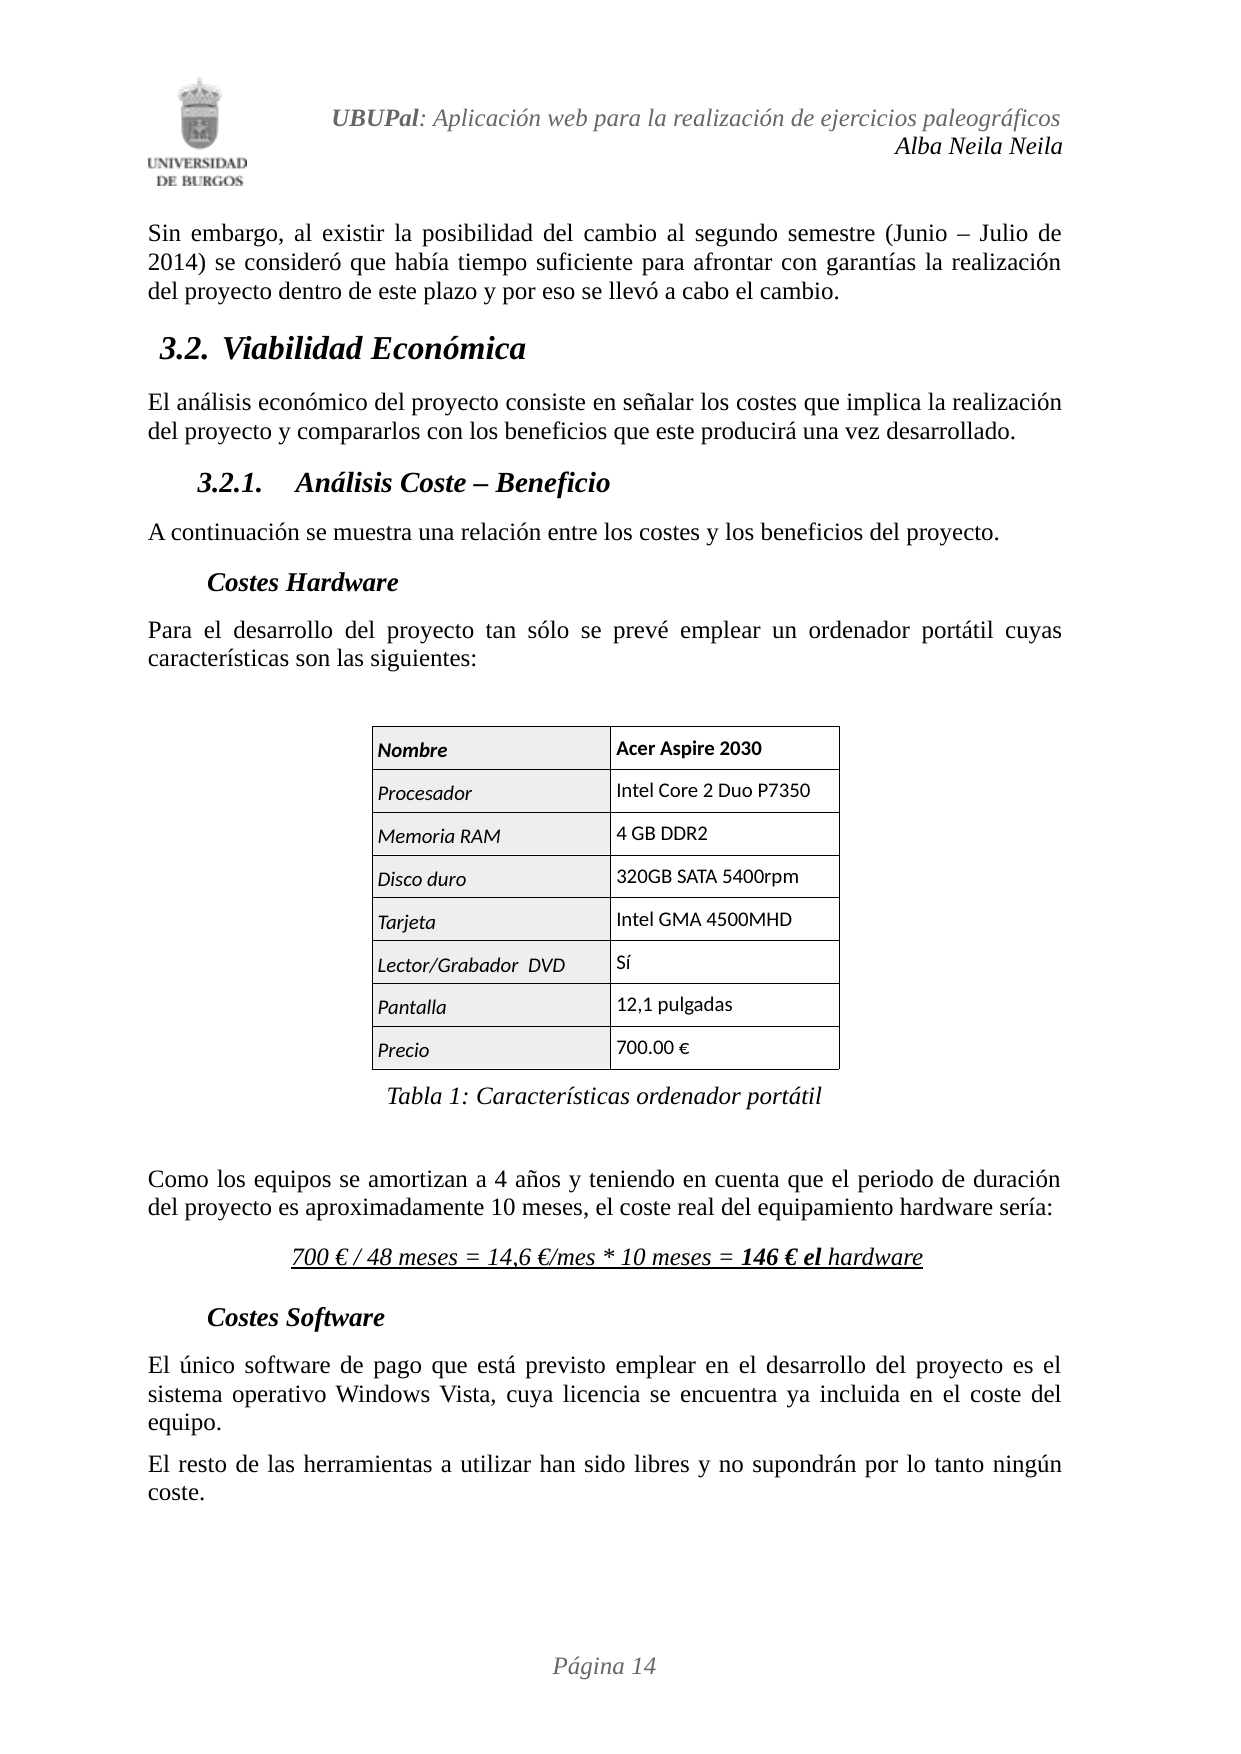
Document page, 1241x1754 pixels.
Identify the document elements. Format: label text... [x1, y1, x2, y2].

subtitle Análisis Coste – Beneficio [197, 465, 1063, 499]
text Tabla 1: Características ordenador portátil [148, 1081, 1063, 1110]
table_cell 12,1 pulgadas [611, 984, 839, 1026]
table_cell Lector/Grabador DVD [373, 941, 610, 983]
table_cell Intel Core 2 Duo P7350 [611, 770, 839, 812]
text El resto de las herramientas a utilizar han sido libres y no supondrán por lo tanto ningún coste. [148, 1449, 1063, 1506]
text 700 € / 48 meses = 14,6 €/mes * 10 meses = 146 € el hardware [168, 1242, 1048, 1271]
subtitle Costes Software [207, 1287, 1063, 1332]
table_cell 4 GB DDR2 [611, 813, 839, 854]
subtitle Costes Hardware [207, 566, 1063, 597]
table_cell 320GB SATA 5400rpm [611, 856, 839, 897]
table_cell Disco duro [373, 856, 610, 897]
text A continuación se muestra una relación entre los costes y los beneficios del proyecto. [148, 517, 1063, 545]
table_cell 700,00 € [611, 1027, 839, 1068]
table_header Acer Aspire 2030 [611, 727, 839, 769]
text El análisis económico del proyecto consiste en señalar los costes que implica la realización del proyecto y compararlos con los beneficios que este producirá una vez desarrollado. [148, 387, 1063, 445]
text El único software de pago que está previsto emplear en el desarrollo del proyecto es el sistema operativo Windows Vista, cuya licencia se encuentra ya incluida en el coste del equipo. [148, 1350, 1063, 1436]
table_cell Memoria RAM [373, 813, 610, 854]
table_cell Intel GMA 4500MHD [611, 898, 839, 940]
table_cell Precio [373, 1027, 610, 1068]
text Sin embargo, al existir la posibilidad del cambio al segundo semestre (Junio – Julio de 2014) se consideró que había tiempo suficiente para afrontar con garantías la realización del proyecto dentro de este plazo y por eso se llevó a cabo el cambio. [148, 218, 1063, 304]
table_header Nombre [373, 727, 610, 769]
text Como los equipos se amortizan a 4 años y teniendo en cuenta que el periodo de duración del proyecto es aproximadamente 10 meses, el coste real del equipamiento hardware sería: [148, 1164, 1063, 1221]
text Para el desarrollo del proyecto tan sólo se prevé emplear un ordenador portátil cuyas características son las siguientes: [148, 615, 1063, 672]
table_cell Pantalla [373, 984, 610, 1026]
table_cell Procesador [373, 770, 610, 812]
subtitle Viabilidad Económica [159, 328, 1063, 367]
table_cell Sí [611, 941, 839, 983]
picture [147, 77, 247, 186]
table_cell Tarjeta [373, 898, 610, 940]
